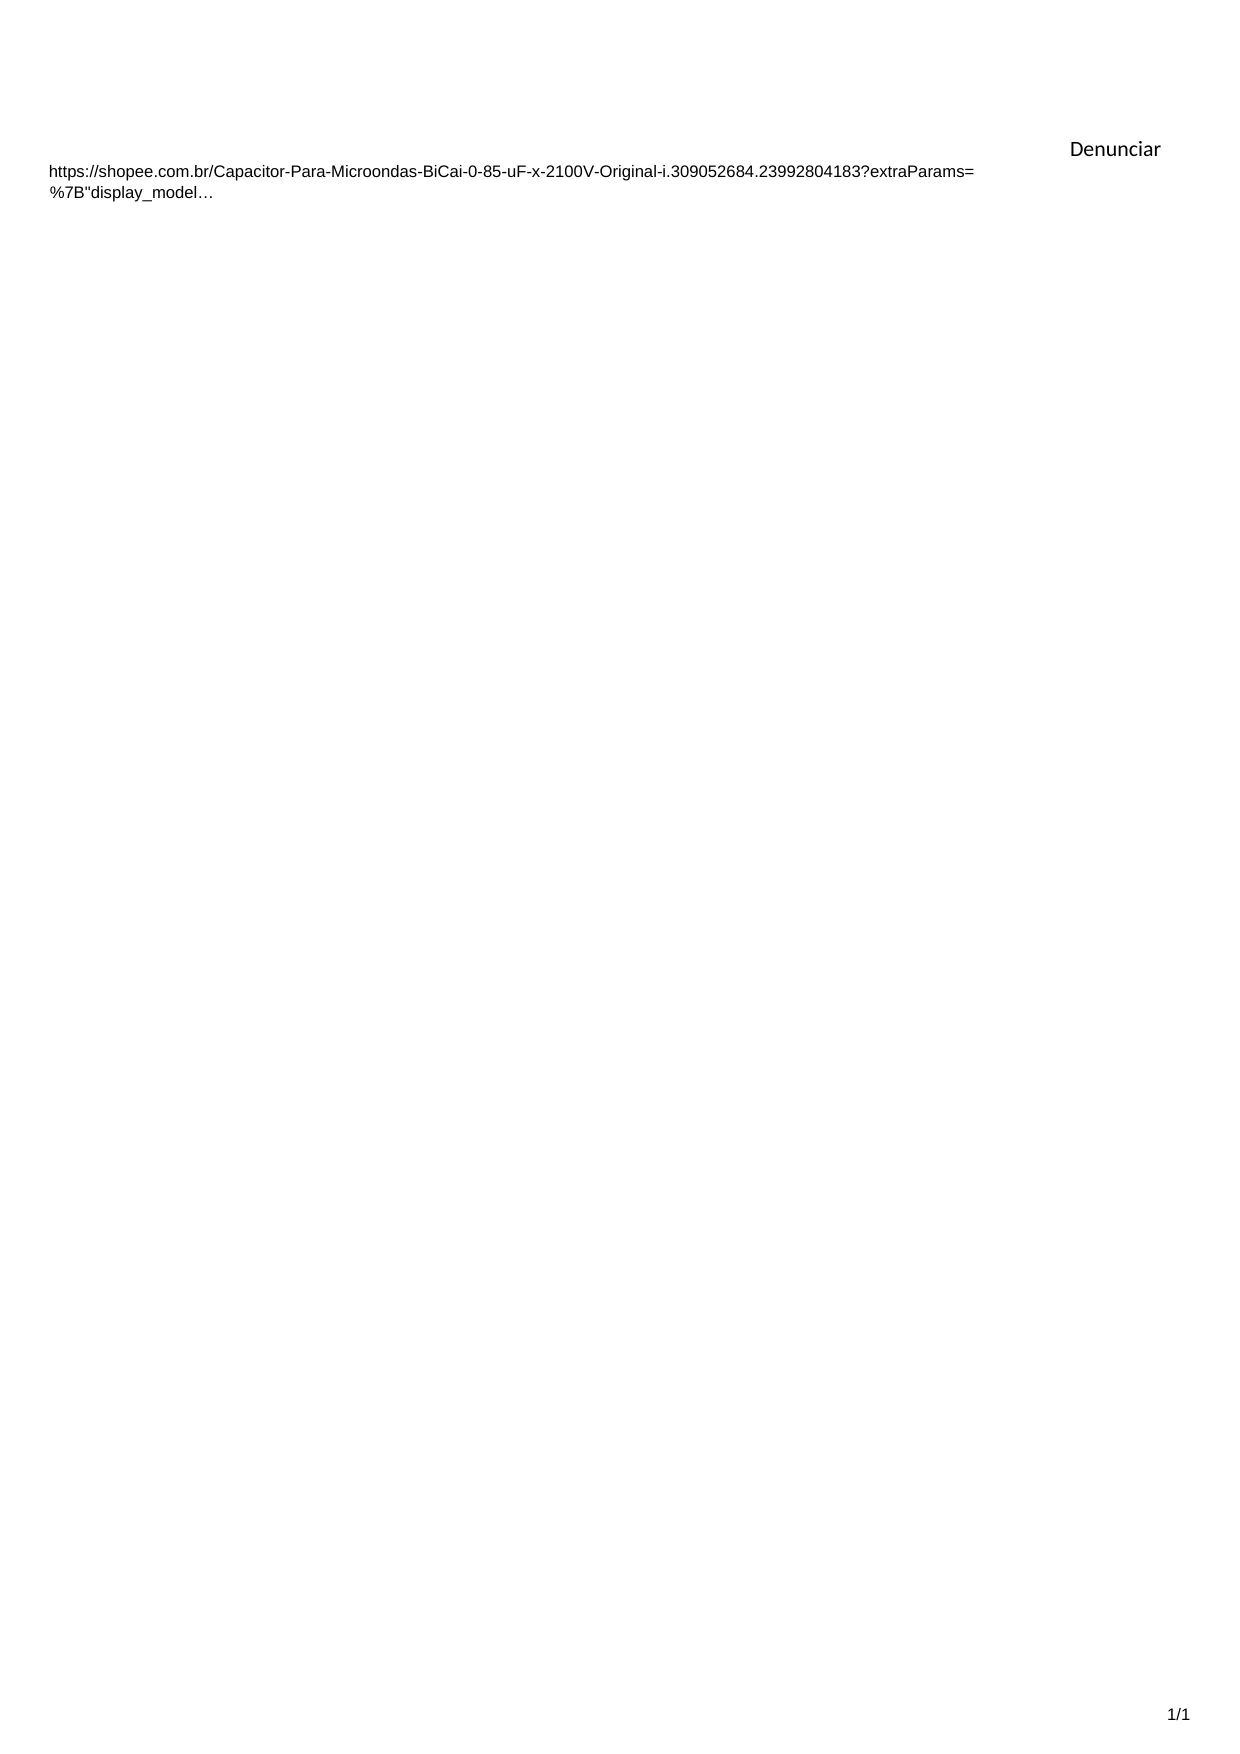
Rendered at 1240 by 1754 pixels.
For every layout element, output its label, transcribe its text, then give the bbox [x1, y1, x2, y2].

text https://shopee.com.br/Capacitor-Para-Microondas-BiCai-0-85-uF-x-2100V-Original-i.309052684.23992804183?extraParams=%7B"display_model… [48, 162, 1139, 202]
